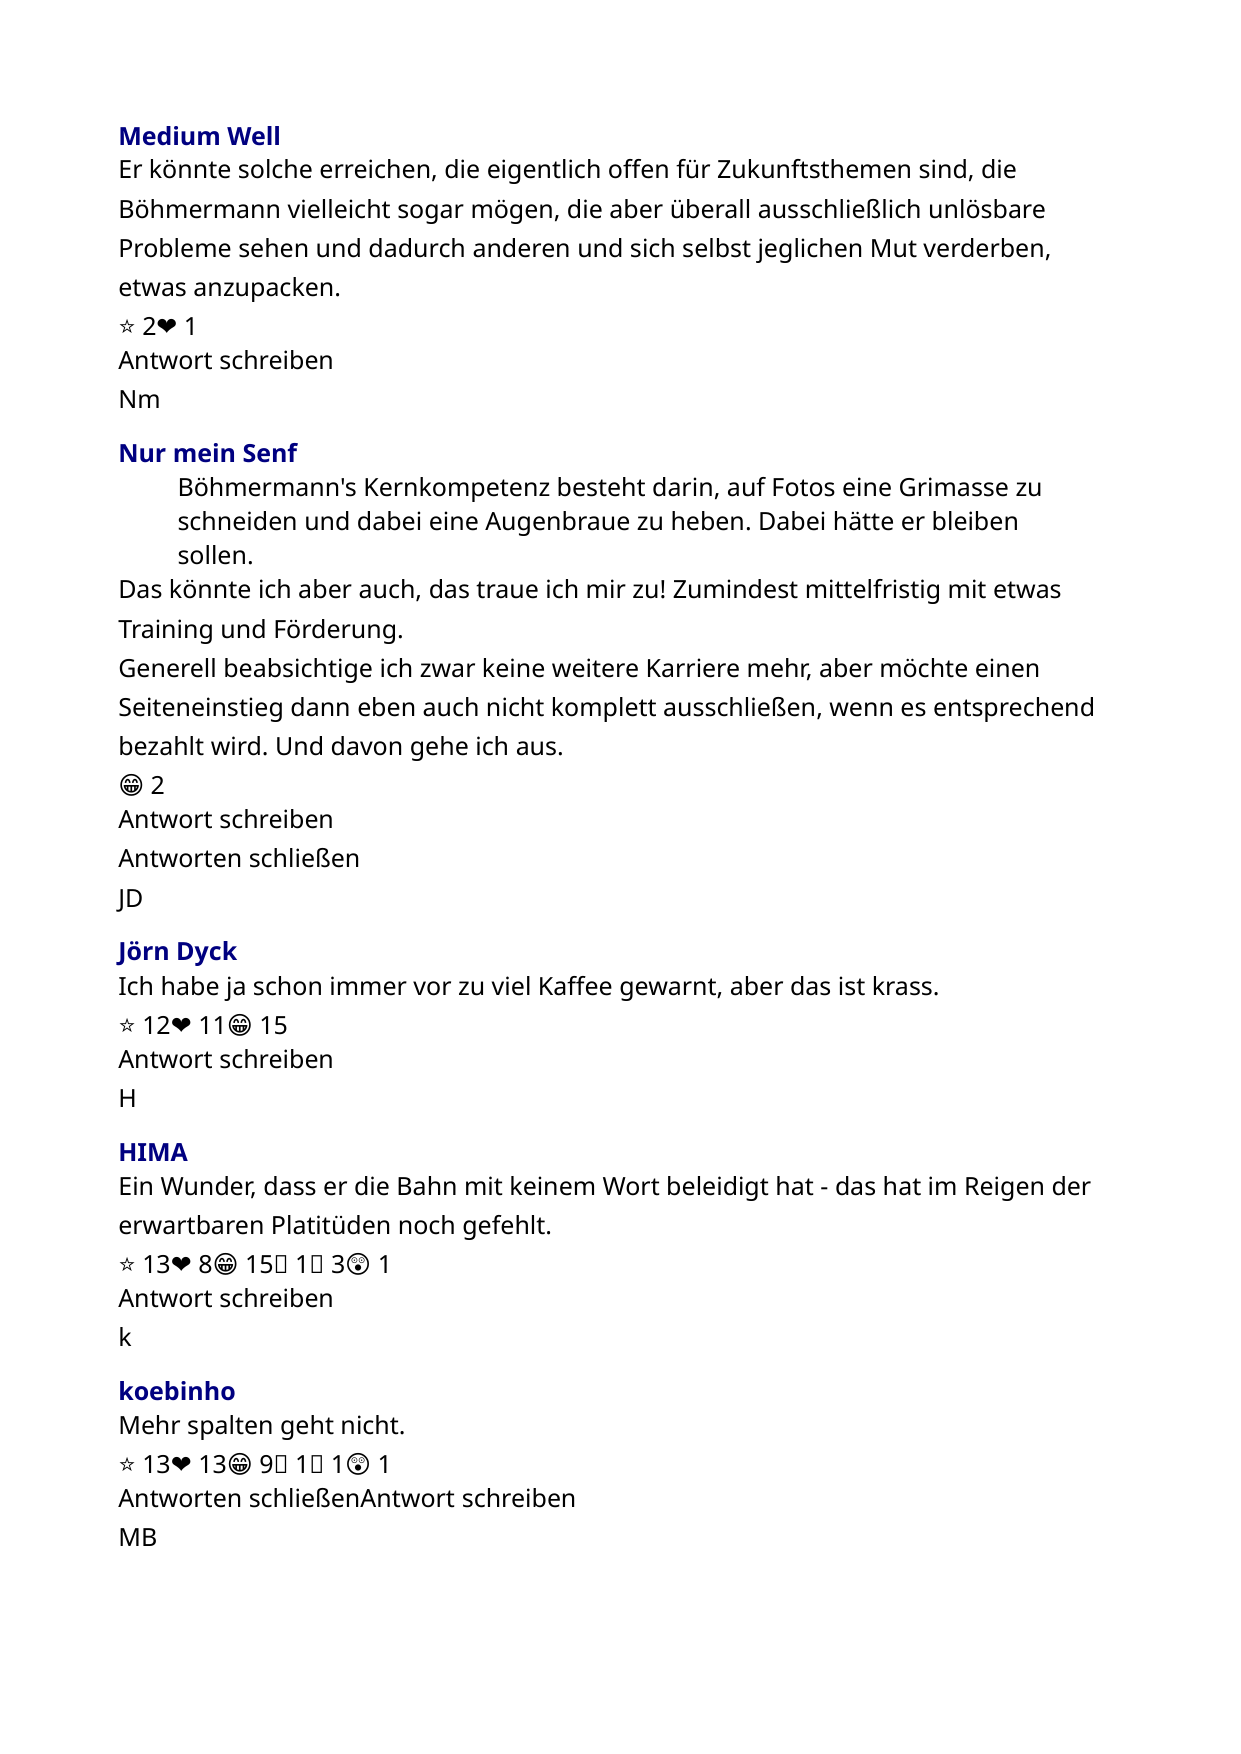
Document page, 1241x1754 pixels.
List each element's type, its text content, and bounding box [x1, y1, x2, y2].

text ⭐️ 12❤️ 11😁 15 [118, 1007, 1122, 1041]
text Antwort schreiben [118, 1041, 1122, 1075]
subtitle Jörn Dyck [118, 934, 1122, 968]
text MB [118, 1520, 1122, 1554]
text Mehr spalten geht nicht. [118, 1408, 1122, 1442]
text Nm [118, 382, 1122, 416]
text Böhmermann's Kernkompetenz besteht darin, auf Fotos eine Grimasse zu schneiden und dabei eine Augenbraue zu heben. Dabei hätte er bleiben sollen. [177, 470, 1063, 572]
text H [118, 1081, 1122, 1114]
text Generell beabsichtige ich zwar keine weitere Karriere mehr, aber möchte einen Seiteneinstieg dann eben auch nicht komplett ausschließen, wenn es entsprechend bezahlt wird. Und davon gehe ich aus. [118, 650, 1122, 763]
subtitle Nur mein Senf [118, 436, 1122, 470]
subtitle koebinho [118, 1374, 1122, 1408]
text Das könnte ich aber auch, das traue ich mir zu! Zumindest mittelfristig mit etwas Training und Förderung. [118, 572, 1122, 645]
text Ein Wunder, dass er die Bahn mit keinem Wort beleidigt hat - das hat im Reigen der erwartbaren Platitüden noch gefehlt. [118, 1168, 1122, 1242]
subtitle Medium Well [118, 118, 1122, 152]
text ⭐️ 13❤️ 8😁 15🙁 1🤨 3😲 1 [118, 1247, 1122, 1281]
text Er könnte solche erreichen, die eigentlich offen für Zukunftsthemen sind, die Böhmermann vielleicht sogar mögen, die aber überall ausschließlich unlösbare Probleme sehen und dadurch anderen und sich selbst jeglichen Mut verderben, etwas anzupacken. [118, 152, 1122, 304]
subtitle HIMA [118, 1134, 1122, 1168]
text 😁 2 [118, 768, 1122, 802]
text Ich habe ja schon immer vor zu viel Kaffee gewarnt, aber das ist krass. [118, 968, 1122, 1002]
text ⭐️ 2❤️ 1 [118, 309, 1122, 343]
text Antwort schreiben [118, 1281, 1122, 1315]
text Antwort schreiben [118, 343, 1122, 377]
text k [118, 1320, 1122, 1354]
text Antwort schreiben [118, 802, 1122, 836]
text Antworten schließenAntwort schreiben [118, 1481, 1122, 1515]
text Antworten schließen [118, 841, 1122, 875]
text JD [118, 880, 1122, 914]
text ⭐️ 13❤️ 13😁 9🙁 1🤨 1😲 1 [118, 1447, 1122, 1481]
